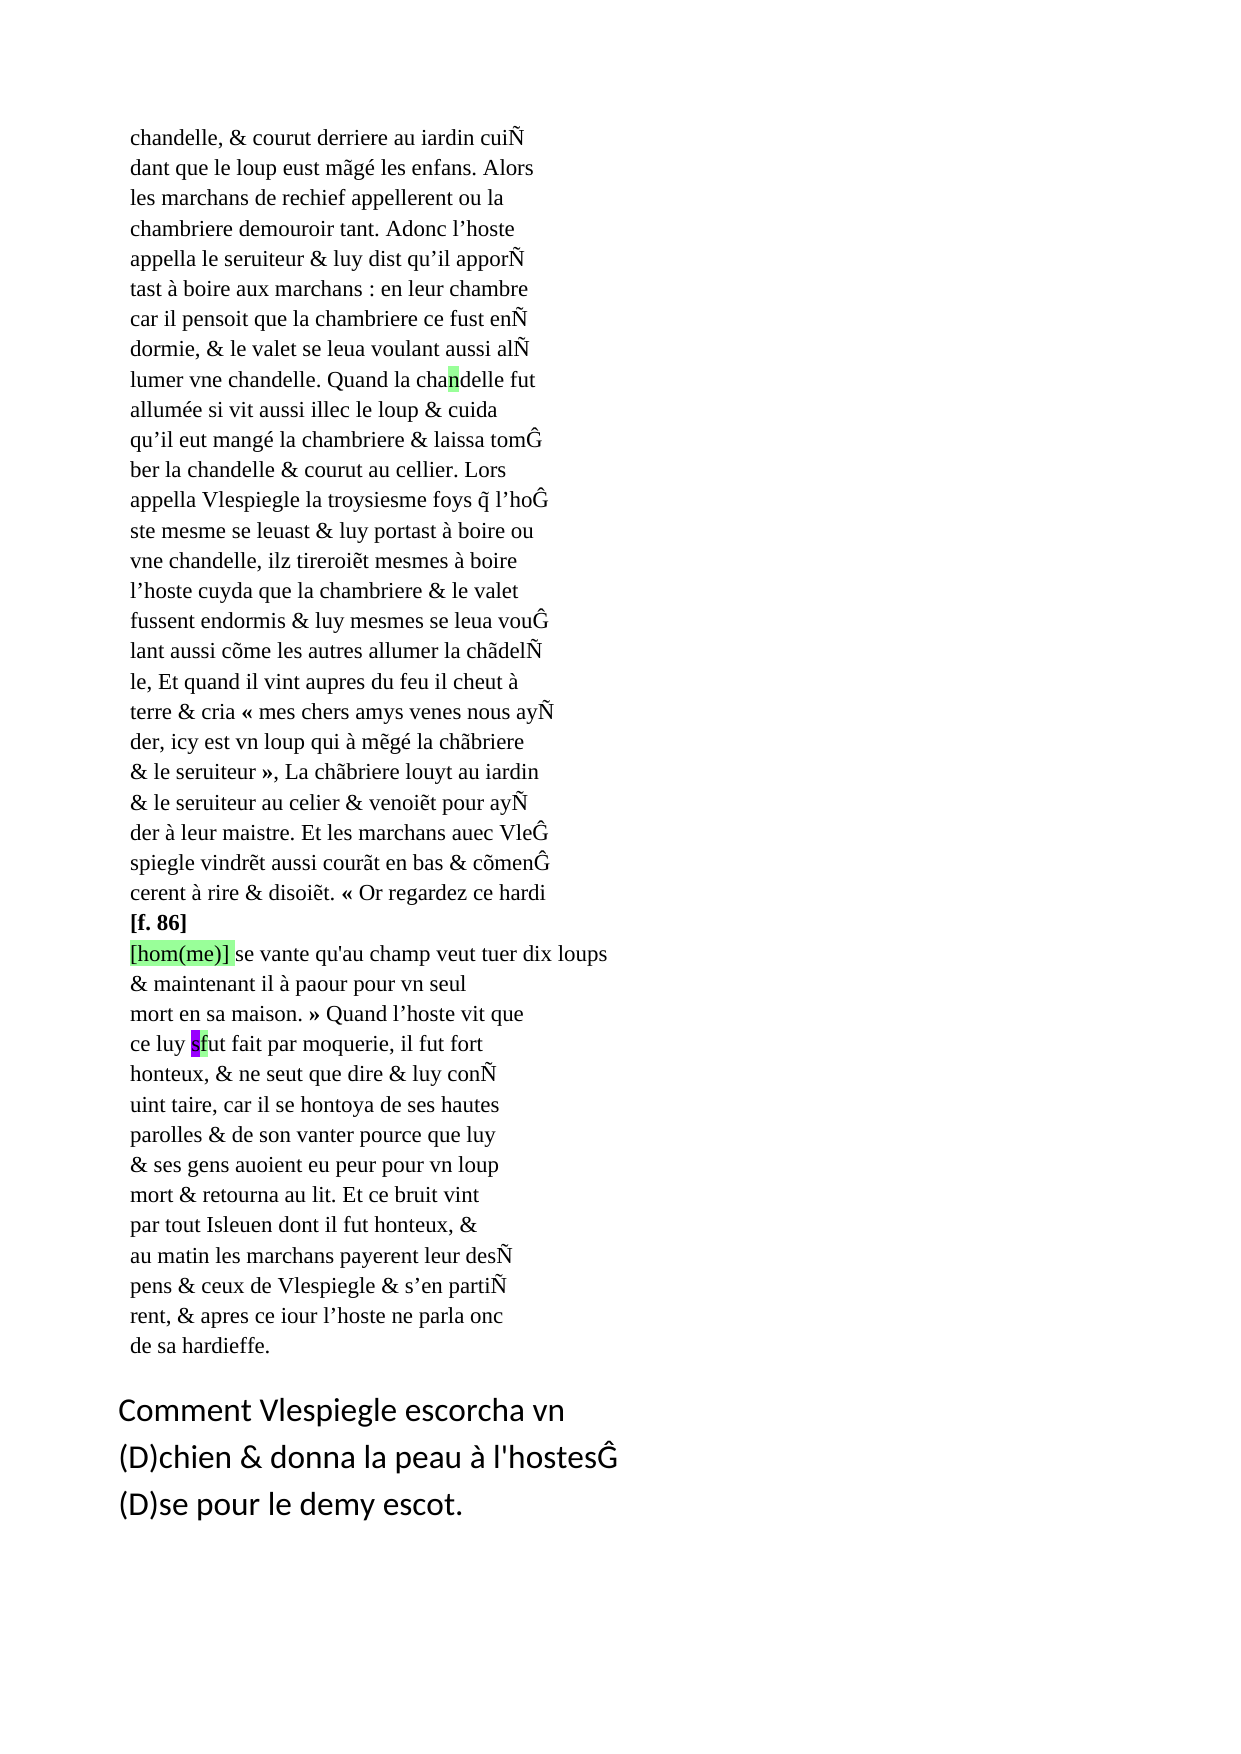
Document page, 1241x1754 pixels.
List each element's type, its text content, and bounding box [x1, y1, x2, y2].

text chandelle, & courut derriere au iardin cuiÑ dant que le loup eust mãgé les enfans. Alors les marchans de rechief appellerent ou la chambriere demouroir tant. Adonc l’hoste appella le seruiteur & luy dist qu’il apporÑ tast à boire aux marchans : en leur chambre car il pensoit que la chambriere ce fust enÑ dormie, & le valet se leua voulant aussi alÑ lumer vne chandelle. Quand la chandelle fut allumée si vit aussi illec le loup & cuida qu’il eut mangé la chambriere & laissa tomĜ ber la chandelle & courut au cellier. Lors appella Vlespiegle la troysiesme foys q̃ l’hoĜ ste mesme se leuast & luy portast à boire ou vne chandelle, ilz tireroiẽt mesmes à boire l’hoste cuyda que la chambriere & le valet fussent endormis & luy mesmes se leua vouĜ lant aussi cõme les autres allumer la chãdelÑ le, Et quand il vint aupres du feu il cheut à terre & cria « mes chers amys venes nous ayÑ der, icy est vn loup qui à mẽgé la chãbriere & le seruiteur », La chãbriere louyt au iardin & le seruiteur au celier & venoiẽt pour ayÑ der à leur maistre. Et les marchans auec VleĜ spiegle vindrẽt aussi courãt en bas & cõmenĜ cerent à rire & disoiẽt. « Or regardez ce hardi [f. 86] [hom(me)] se vante qu'au champ veut tuer dix loups & maintenant il à paour pour vn seul mort en sa maison. » Quand l’hoste vit que ce luy sfut fait par moquerie, il fut fort honteux, & ne seut que dire & luy conÑ uint taire, car il se hontoya de ses hautes parolles & de son vanter pource que luy & ses gens auoient eu peur pour vn loup mort & retourna au lit. Et ce bruit vint par tout Isleuen dont il fut honteux, & au matin les marchans payerent leur desÑ pens & ceux de Vlespiegle & s’en partiÑ rent, & apres ce iour l’hoste ne parla onc de sa hardieffe. [118, 118, 1122, 1365]
text Comment Vlespiegle escorcha vn (D)chien & donna la peau à l'hostesĜ (D)se pour le demy escot. [118, 1389, 1122, 1524]
